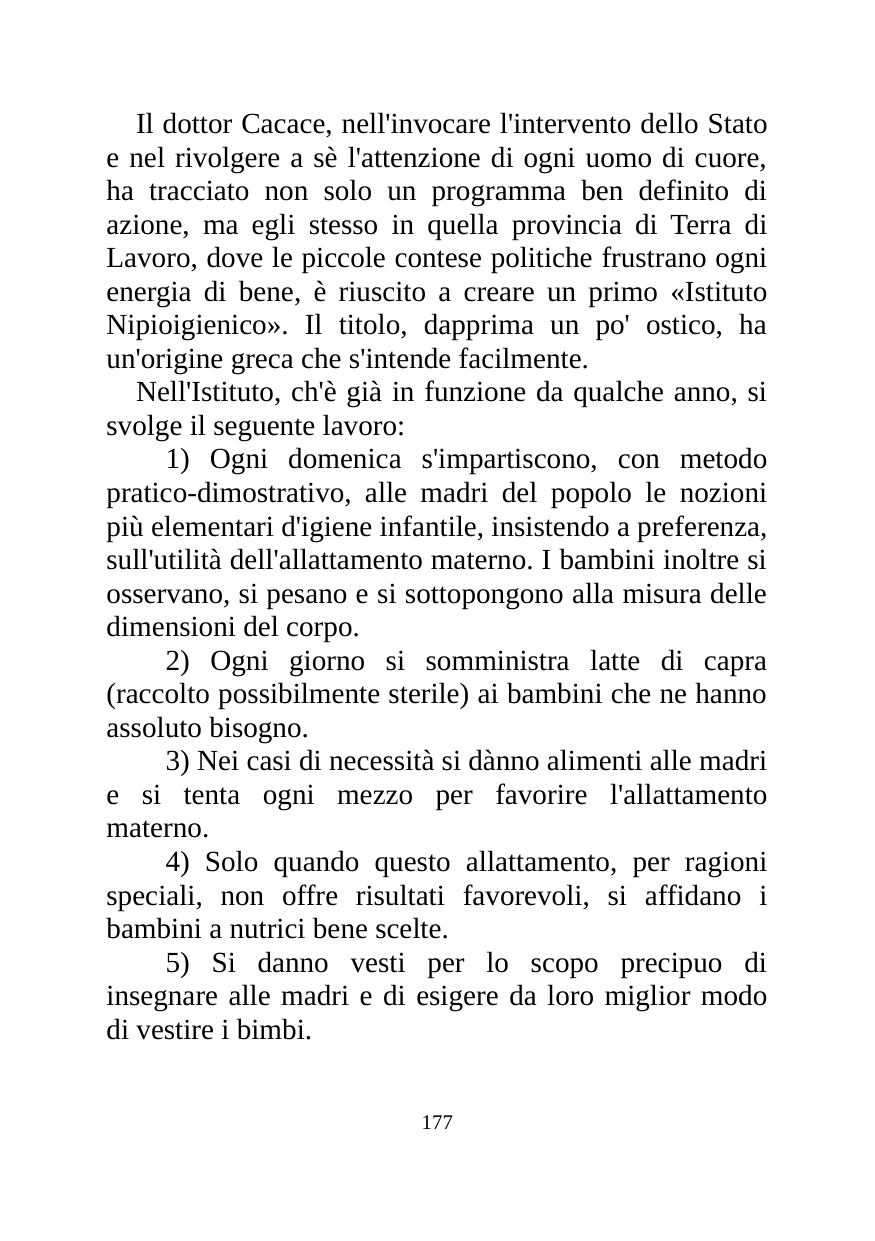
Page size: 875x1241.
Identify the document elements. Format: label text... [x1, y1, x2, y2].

text 1) Ogni domenica s'impartiscono, con metodo pratico-dimostrativo, alle madri del popolo le nozioni più elementari d'igiene infantile, insistendo a preferenza, sull'utilità dell'allattamento materno. I bambini inoltre si osservano, si pesano e si sottopongono alla misura delle dimensioni del corpo. [106, 442, 768, 643]
text 4) Solo quando questo allattamento, per ragioni speciali, non offre risultati favorevoli, si affidano i bambini a nutrici bene scelte. [106, 844, 768, 945]
text Nell'Istituto, ch'è già in funzione da qualche anno, si svolge il seguente lavoro: [106, 374, 768, 442]
text 5) Si danno vesti per lo scopo precipuo di insegnare alle madri e di esigere da loro miglior modo di vestire i bimbi. [106, 945, 768, 1045]
text 3) Nei casi di necessità si dànno alimenti alle madri e si tenta ogni mezzo per favorire l'allattamento materno. [106, 743, 768, 844]
text Il dottor Cacace, nell'invocare l'intervento dello Stato e nel rivolgere a sè l'attenzione di ogni uomo di cuore, ha tracciato non solo un programma ben definito di azione, ma egli stesso in quella provincia di Terra di Lavoro, dove le piccole contese politiche frustrano ogni energia di bene, è riuscito a creare un primo «Istituto Nipioigienico». Il titolo, dapprima un po' ostico, ha un'origine greca che s'intende facilmente. [106, 106, 768, 374]
text 2) Ogni giorno si somministra latte di capra (raccolto possibilmente sterile) ai bambini che ne hanno assoluto bisogno. [106, 643, 768, 743]
